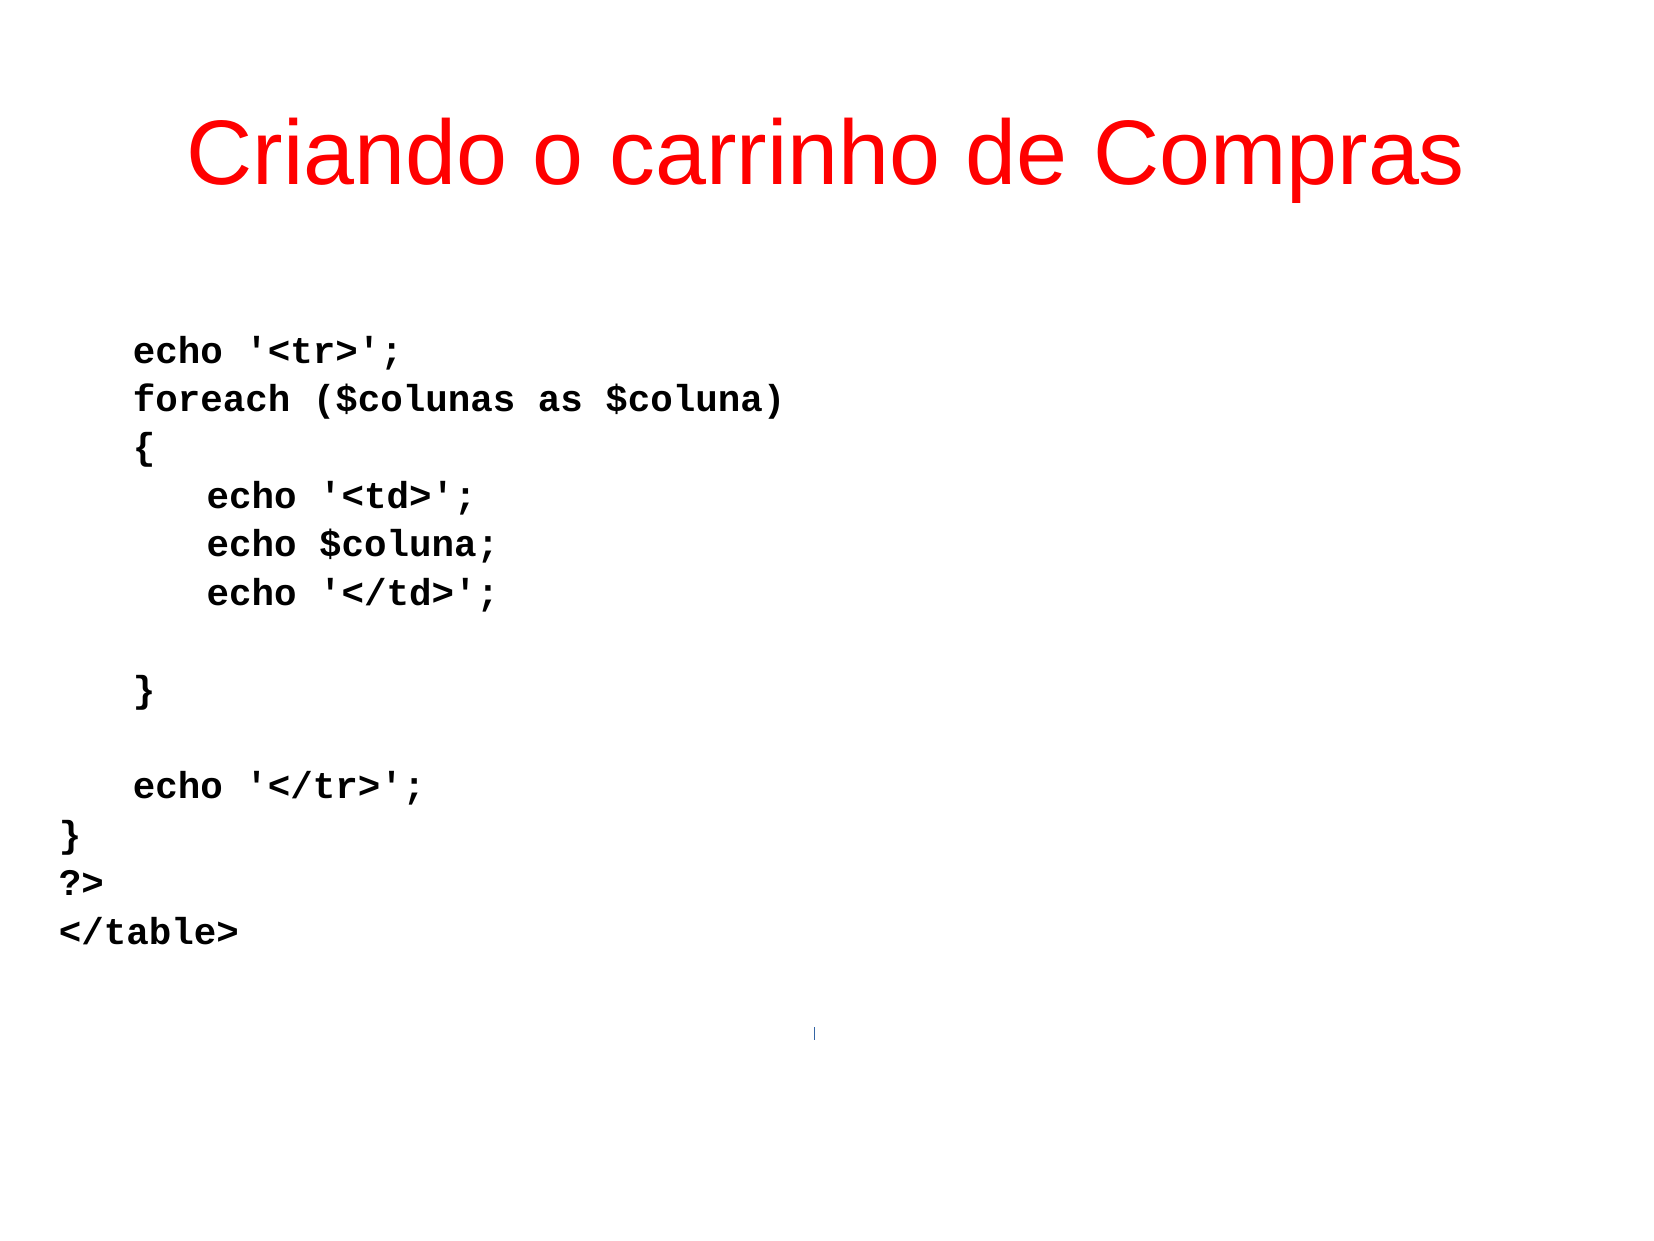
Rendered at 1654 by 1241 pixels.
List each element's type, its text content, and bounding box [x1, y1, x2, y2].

title Criando o carrinho de Compras [82, 49, 1571, 257]
list echo '<tr>'; foreach ($colunas as $coluna) { echo '<td>'; echo $coluna; echo '</td>'; } echo '</tr>'; } ?> </table> [59, 283, 1607, 1182]
